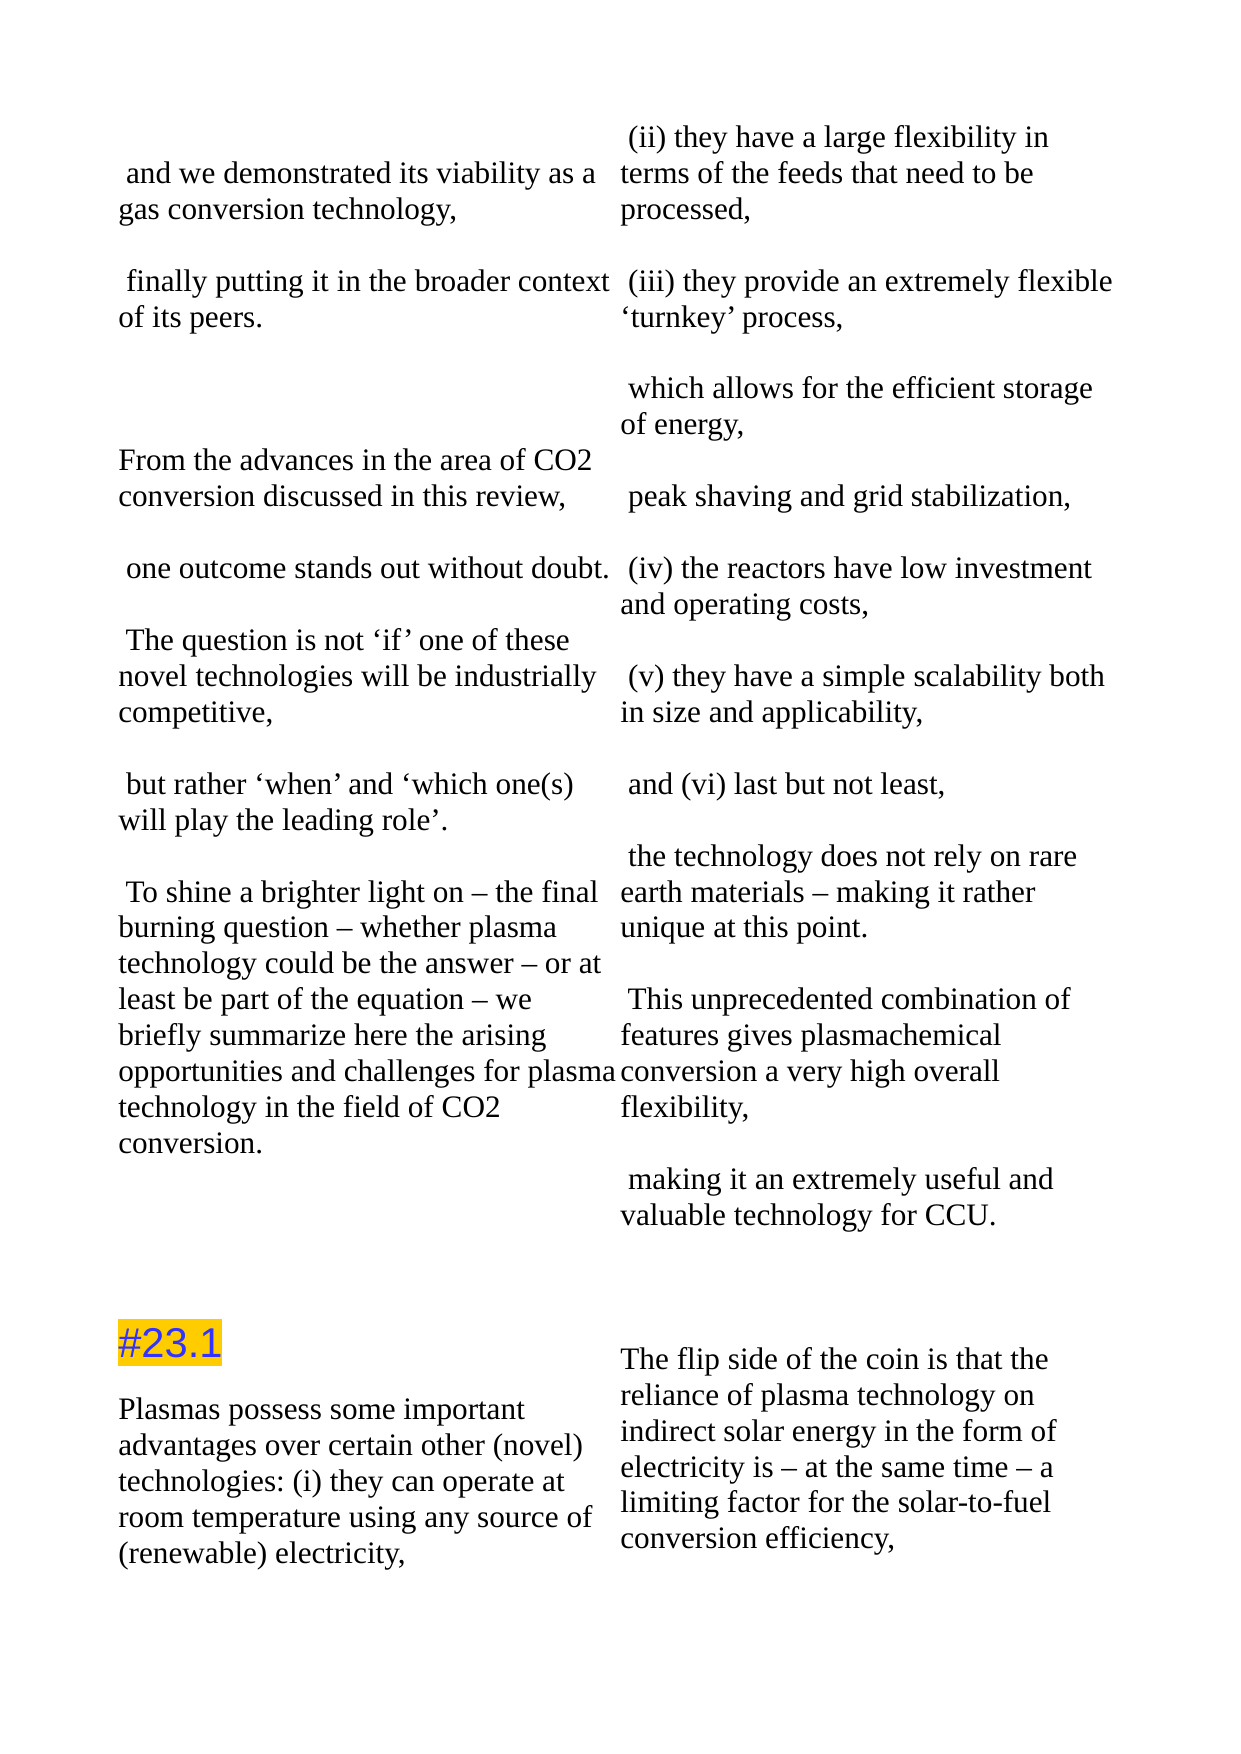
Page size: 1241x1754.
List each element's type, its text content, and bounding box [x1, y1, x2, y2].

text the technology does not rely on rare earth materials – making it rather unique at this point. [620, 837, 1122, 945]
text Plasmas possess some important advantages over certain other (novel) technologies: (i) they can operate at room temperature using any source of (renewable) electricity, [118, 1390, 620, 1570]
text From the advances in the area of CO2 conversion discussed in this review, [118, 442, 620, 513]
text (iv) the reactors have low investment and operating costs, [620, 549, 1122, 621]
text (ii) they have a large flexibility in terms of the feeds that need to be processed, [620, 118, 1122, 226]
text but rather ‘when’ and ‘which one(s) will play the leading role’. [118, 765, 620, 837]
text peak shaving and grid stabilization, [620, 477, 1122, 513]
text To shine a brighter light on – the final burning question – whether plasma technology could be the answer – or at least be part of the equation – we briefly summarize here the arising opportunities and challenges for plasma technology in the field of CO2 conversion. [118, 873, 620, 1160]
text and (vi) last but not least, [620, 765, 1122, 801]
text This unprecedented combination of features gives plasmachemical conversion a very high overall flexibility, [620, 981, 1122, 1124]
text (v) they have a simple scalability both in size and applicability, [620, 657, 1122, 729]
text making it an extremely useful and valuable technology for CCU. [620, 1160, 1122, 1232]
text one outcome stands out without doubt. [118, 549, 620, 585]
text (iii) they provide an extremely flexible ‘turnkey’ process, [620, 262, 1122, 334]
text finally putting it in the broader context of its peers. [118, 262, 620, 334]
text and we demonstrated its viability as a gas conversion technology, [118, 154, 620, 226]
text The flip side of the coin is that the reliance of plasma technology on indirect solar energy in the form of electricity is – at the same time – a limiting factor for the solar-to-fuel conversion efficiency, [620, 1340, 1122, 1556]
text The question is not ‘if’ one of these novel technologies will be industrially competitive, [118, 621, 620, 729]
text #23.1 [118, 1318, 620, 1366]
text which allows for the efficient storage of energy, [620, 370, 1122, 442]
